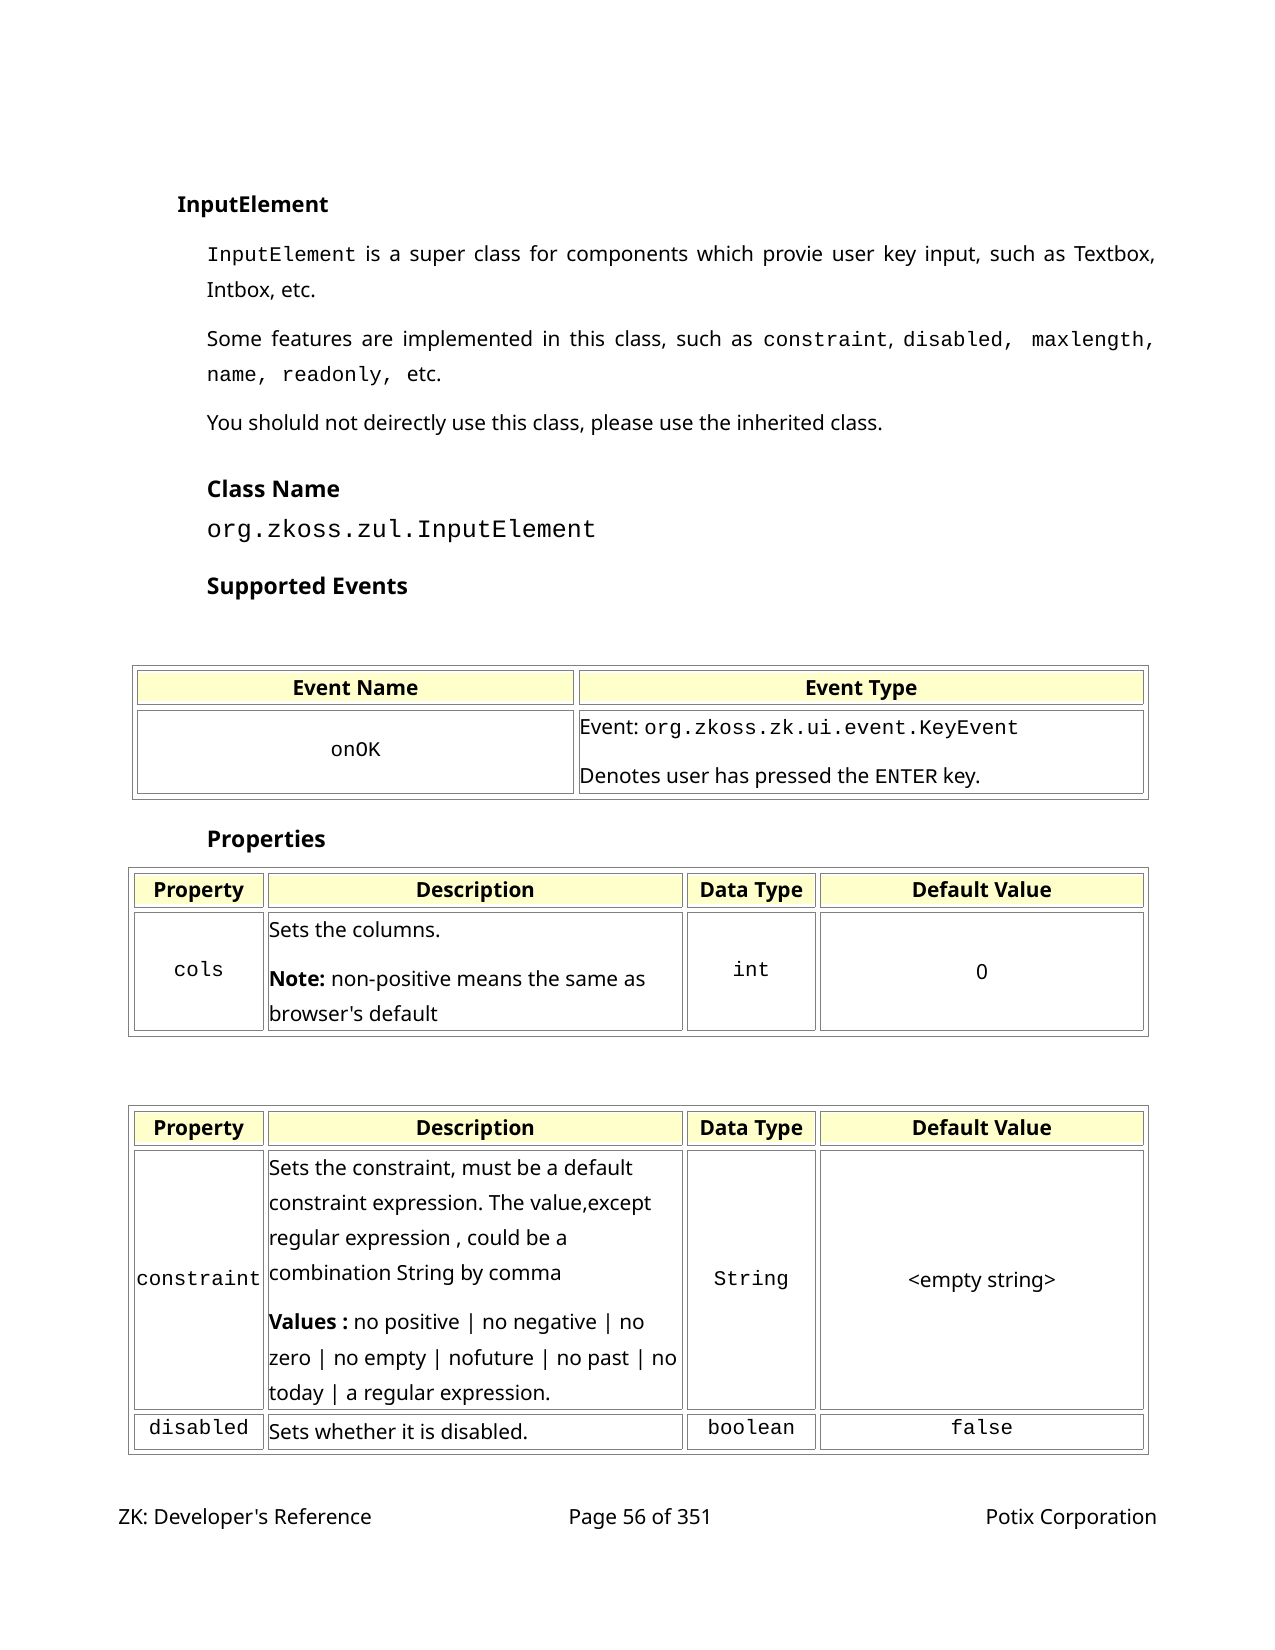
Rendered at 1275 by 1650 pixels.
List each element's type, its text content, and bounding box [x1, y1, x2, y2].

table_cell boolean [685, 1409, 817, 1448]
table_cell Sets the columns. Note: non-positive means the same as browser's default [266, 907, 685, 1030]
table_cell Sets whether it is disabled. [266, 1409, 685, 1448]
table_cell 0 [818, 907, 1146, 1030]
text org.zkoss.zul.InputElement [207, 517, 1157, 545]
table_cell int [685, 907, 817, 1030]
table_cell disabled [131, 1409, 266, 1448]
table_header Event Type [576, 666, 1146, 704]
table_header Data Type [685, 868, 817, 907]
table_header Property [131, 868, 266, 907]
subtitle Properties [207, 823, 1157, 855]
subtitle Supported Events [207, 570, 1157, 602]
table_header Default Value [818, 1106, 1146, 1144]
table_cell cols [131, 907, 266, 1030]
table_cell Event: org.zkoss.zk.ui.event.KeyEvent Denotes user has pressed the ENTER key. [576, 704, 1146, 793]
table_header Data Type [685, 1106, 817, 1144]
text Some features are implemented in this class, such as constraint, disabled, maxlength, name, readonly, etc. [207, 324, 1157, 388]
table_header Description [266, 1106, 685, 1144]
text You sholuld not deirectly use this class, please use the inherited class. [207, 408, 1157, 437]
subtitle Class Name [207, 473, 1157, 505]
table_header Property [131, 1106, 266, 1144]
table_cell <empty string> [818, 1145, 1146, 1409]
table_header Description [266, 868, 685, 907]
table_header Event Name [134, 666, 576, 704]
text InputElement is a super class for components which provie user key input, such as Textbox, Intbox, etc. [207, 239, 1157, 303]
table_cell false [818, 1409, 1146, 1448]
table_header Default Value [818, 868, 1146, 907]
table_cell String [685, 1145, 817, 1409]
subtitle InputElement [177, 189, 1157, 219]
table_cell constraint [131, 1145, 266, 1409]
table_cell Sets the constraint, must be a default constraint expression. The value,except regular expression , could be a combination String by comma Values : no positive | no negative | no zero | no empty | nofuture | no past | no today | a regular expression. [266, 1145, 685, 1409]
table_cell onOK [134, 704, 576, 793]
